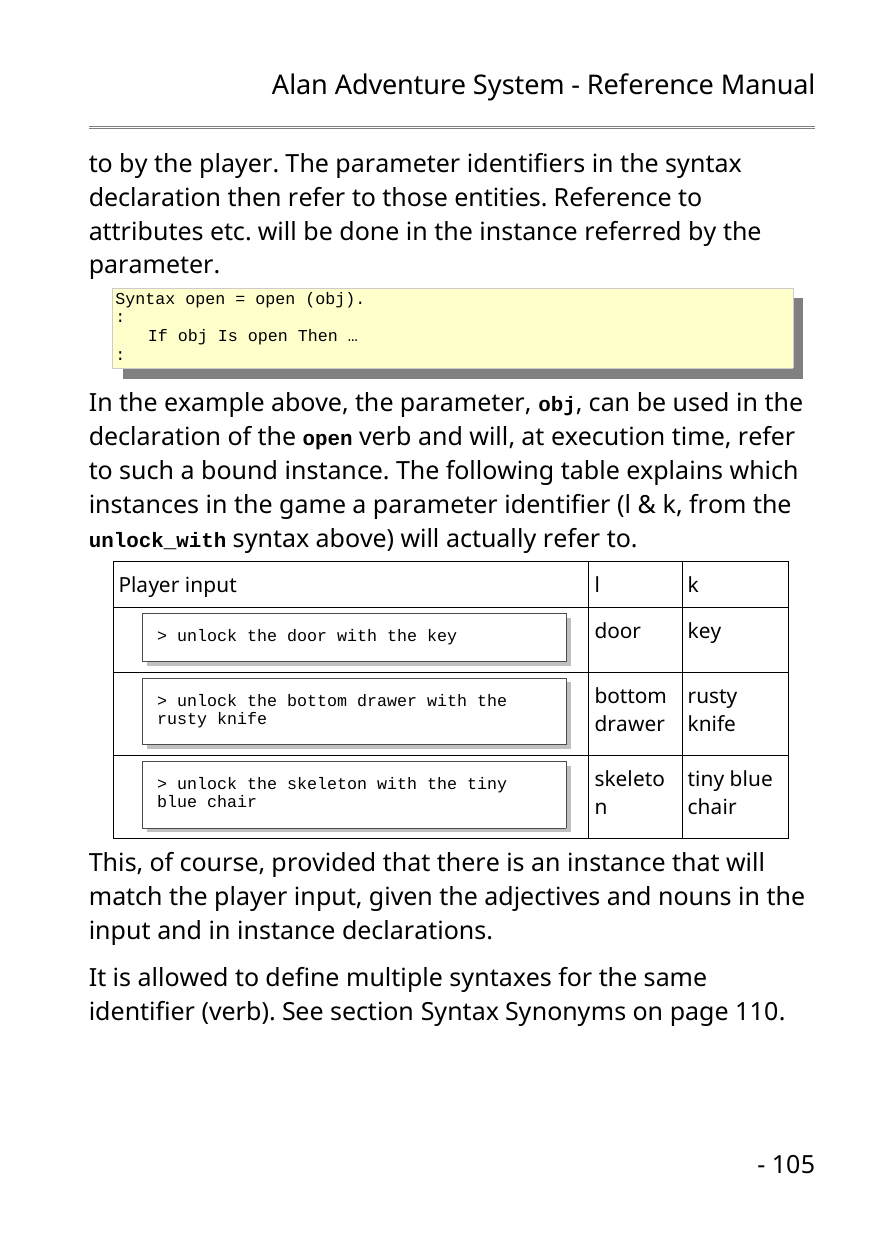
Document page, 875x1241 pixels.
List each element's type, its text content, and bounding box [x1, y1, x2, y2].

text If obj Is open Then … [113, 325, 793, 343]
table_header Player input [114, 562, 588, 607]
text Syntax open = open (obj). [113, 289, 793, 306]
table_cell skeleton [589, 756, 682, 838]
text : [113, 306, 793, 325]
table_cell > unlock the door with the key [114, 608, 588, 672]
text : [113, 343, 793, 368]
text It is allowed to define multiple syntaxes for the same identifier (verb). See section Syntax Synonyms on page 83. [88, 959, 815, 1027]
text In the example above, the parameter, obj, can be used in the declaration of the open verb and will, at execution time, refer to such a bound instance. The following table explains which instances in the game a parameter identifier (l & k, from the unlock_with syntax above) will actually refer to. [88, 385, 815, 555]
table_cell tiny blue chair [683, 756, 788, 838]
table_cell > unlock the bottom drawer with the rusty knife [114, 673, 588, 755]
table_cell > unlock the skeleton with the tiny blue chair [114, 756, 588, 838]
table_header l [589, 562, 682, 607]
table_cell rusty knife [683, 673, 788, 755]
table_cell door [589, 608, 682, 672]
table_cell bottom drawer [589, 673, 682, 755]
table_header k [683, 562, 788, 607]
table_cell key [683, 608, 788, 672]
text to by the player. The parameter identifiers in the syntax declaration then refer to those entities. Reference to attributes etc. will be done in the instance referred by the parameter. [88, 146, 815, 281]
text This, of course, provided that there is an instance that will match the player input, given the adjectives and nouns in the input and in instance declarations. [88, 845, 815, 947]
